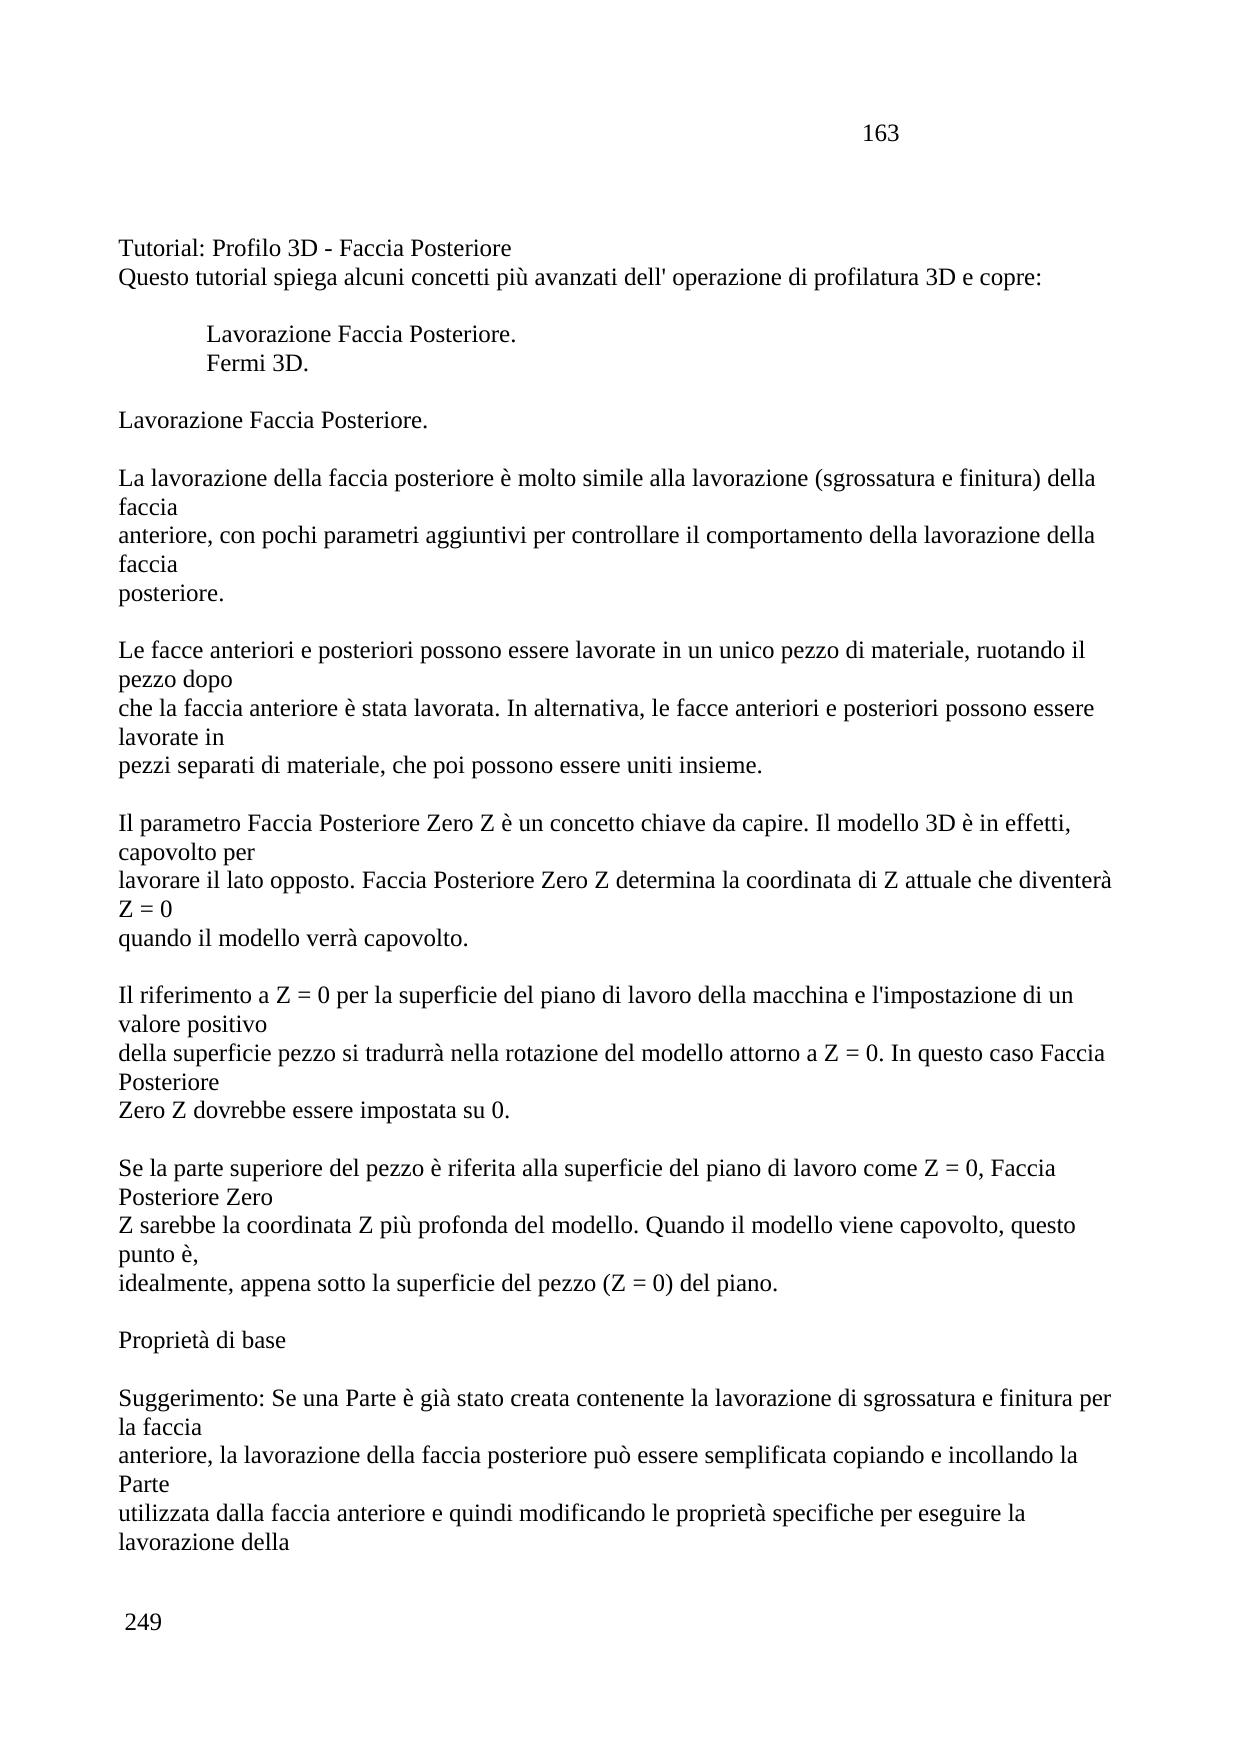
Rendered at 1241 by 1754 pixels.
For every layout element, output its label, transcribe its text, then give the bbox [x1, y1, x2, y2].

text Il riferimento a Z = 0 per la superficie del piano di lavoro della macchina e l'impostazione di un valore positivo [118, 981, 1122, 1038]
text anteriore, la lavorazione della faccia posteriore può essere semplificata copiando e incollando la Parte [118, 1441, 1122, 1498]
text Suggerimento: Se una Parte è già stato creata contenente la lavorazione di sgrossatura e finitura per la faccia [118, 1383, 1122, 1441]
text lavorare il lato opposto. Faccia Posteriore Zero Z determina la coordinata di Z attuale che diventerà Z = 0 [118, 866, 1122, 923]
text La lavorazione della faccia posteriore è molto simile alla lavorazione (sgrossatura e finitura) della faccia [118, 463, 1122, 521]
text anteriore, con pochi parametri aggiuntivi per controllare il comportamento della lavorazione della faccia [118, 521, 1122, 578]
text Se la parte superiore del pezzo è riferita alla superficie del piano di lavoro come Z = 0, Faccia Posteriore Zero [118, 1153, 1122, 1211]
text quando il modello verrà capovolto. [118, 923, 1122, 952]
text pezzi separati di materiale, che poi possono essere uniti insieme. [118, 751, 1122, 779]
text idealmente, appena sotto la superficie del pezzo (Z = 0) del piano. [118, 1268, 1122, 1297]
text utilizzata dalla faccia anteriore e quindi modificando le proprietà specifiche per eseguire la lavorazione della [118, 1498, 1122, 1556]
text  Fermi 3D. [118, 348, 1122, 377]
text della superficie pezzo si tradurrà nella rotazione del modello attorno a Z = 0. In questo caso Faccia Posteriore [118, 1038, 1122, 1096]
text 163 [118, 118, 1122, 147]
text Il parametro Faccia Posteriore Zero Z è un concetto chiave da capire. Il modello 3D è in effetti, capovolto per [118, 808, 1122, 866]
text Tutorial: Profilo 3D - Faccia Posteriore [118, 233, 1122, 262]
text Questo tutorial spiega alcuni concetti più avanzati dell' operazione di profilatura 3D e copre: [118, 262, 1122, 291]
text Le facce anteriori e posteriori possono essere lavorate in un unico pezzo di materiale, ruotando il pezzo dopo [118, 636, 1122, 693]
text che la faccia anteriore è stata lavorata. In alternativa, le facce anteriori e posteriori possono essere lavorate in [118, 693, 1122, 751]
text posteriore. [118, 578, 1122, 607]
text Lavorazione Faccia Posteriore. [118, 406, 1122, 434]
text Z sarebbe la coordinata Z più profonda del modello. Quando il modello viene capovolto, questo punto è, [118, 1211, 1122, 1268]
text Zero Z dovrebbe essere impostata su 0. [118, 1096, 1122, 1124]
text  Lavorazione Faccia Posteriore. [118, 319, 1122, 348]
text Proprietà di base [118, 1326, 1122, 1354]
